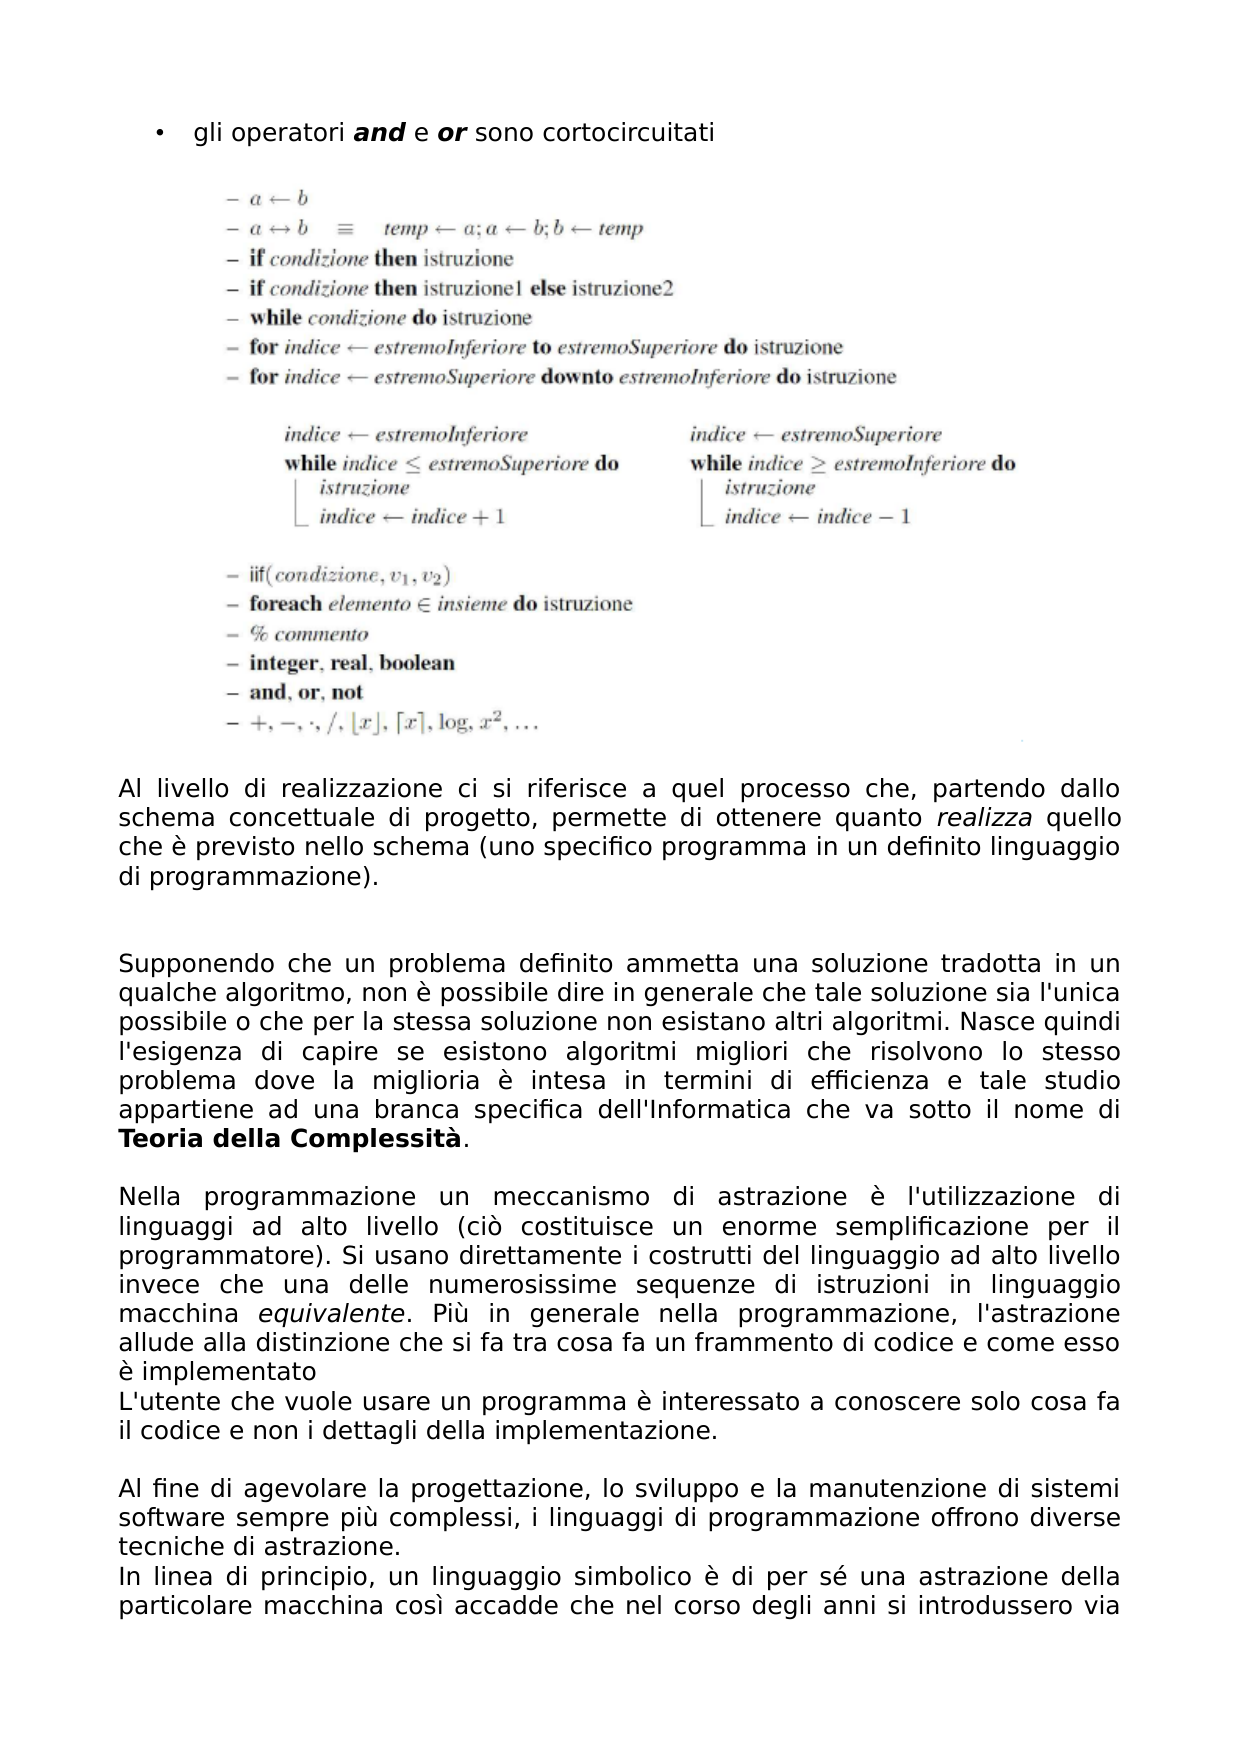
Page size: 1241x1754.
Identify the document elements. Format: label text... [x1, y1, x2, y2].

text Al fine di agevolare la progettazione, lo sviluppo e la manutenzione di sistemi software sempre più complessi, i linguaggi di programmazione offrono diverse tecniche di astrazione. [118, 1474, 1122, 1562]
text L'utente che vuole usare un programma è interessato a conoscere solo cosa fa il codice e non i dettagli della implementazione. [118, 1387, 1122, 1445]
text Supponendo che un problema definito ammetta una soluzione tradotta in un qualche algoritmo, non è possibile dire in generale che tale soluzione sia l'unica possibile o che per la stessa soluzione non esistano altri algoritmi. Nasce quindi l'esigenza di capire se esistono algoritmi migliori che risolvono lo stesso problema dove la miglioria è intesa in termini di efficienza e tale studio appartiene ad una branca specifica dell'Informatica che va sotto il nome di Teoria della Complessità. [118, 949, 1122, 1153]
text Nella programmazione un meccanismo di astrazione è l'utilizzazione di linguaggi ad alto livello (ciò costituisce un enorme semplificazione per il programmatore). Si usano direttamente i costrutti del linguaggio ad alto livello invece che una delle numerosissime sequenze di istruzioni in linguaggio macchina equivalente. Più in generale nella programmazione, l'astrazione allude alla distinzione che si fa tra cosa fa un frammento di codice e come esso è implementato [118, 1182, 1122, 1387]
picture [209, 176, 1031, 745]
text Al livello di realizzazione ci si riferisce a quel processo che, partendo dallo schema concettuale di progetto, permette di ottenere quanto realizza quello che è previsto nello schema (uno specifico programma in un definito linguaggio di programmazione). [118, 774, 1122, 891]
list gli operatori and e or sono cortocircuitati [156, 118, 1122, 147]
text In linea di principio, un linguaggio simbolico è di per sé una astrazione della particolare macchina così accadde che nel corso degli anni si introdussero via [118, 1562, 1122, 1620]
